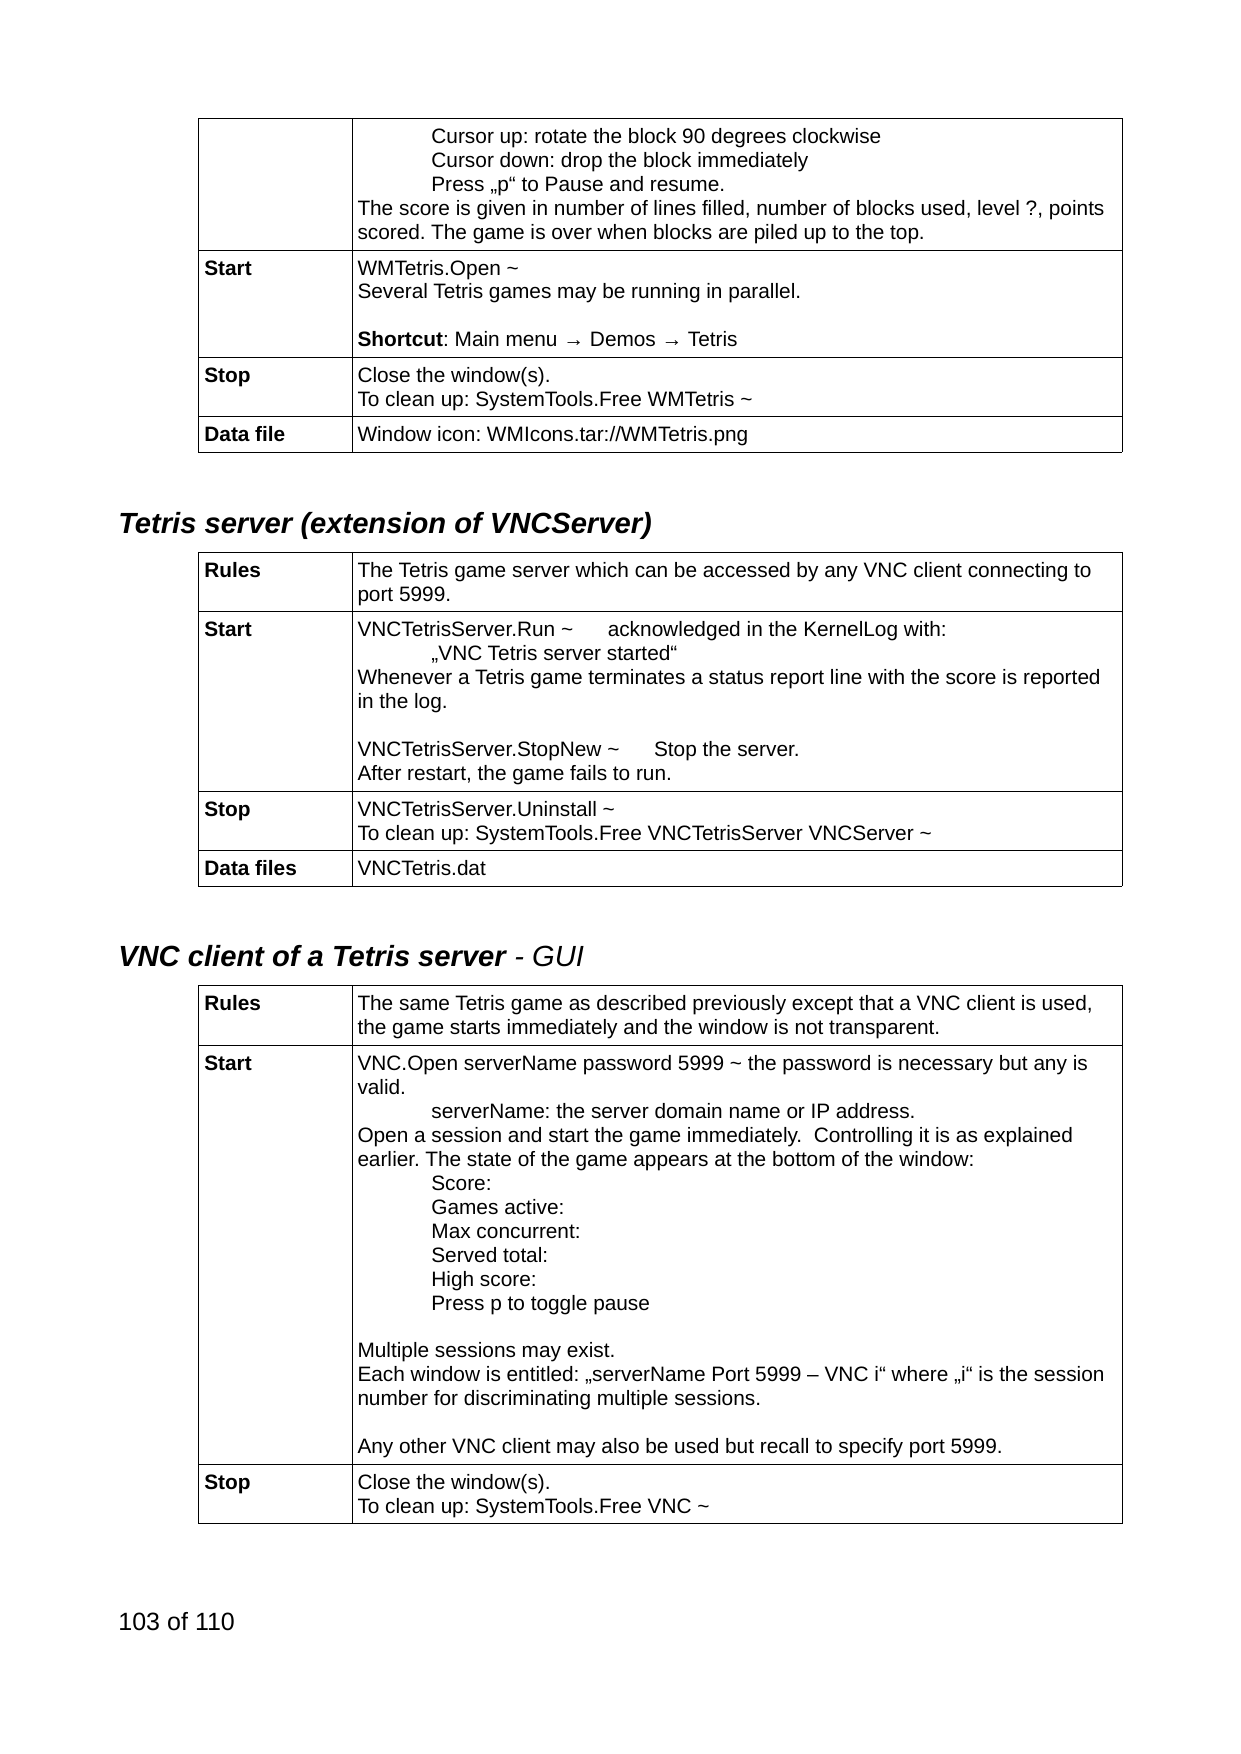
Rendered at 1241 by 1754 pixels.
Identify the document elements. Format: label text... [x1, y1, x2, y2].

table_cell Window icon: WMIcons.tar://WMTetris.png [353, 417, 1122, 452]
table_cell VNC.Open serverName password 5999 ~ the password is necessary but any is valid. serverName: the server domain name or IP address. Open a session and start the game immediately. Controlling it is as explained earlier. The state of the game appears at the bottom of the window: Score: Games active: Max concurrent: Served total: High score: Press p to toggle pause Multiple sessions may exist. Each window is entitled: „serverName Port 5999 – VNC i“ where „i“ is the session number for discriminating multiple sessions. Any other VNC client may also be used but recall to specify port 5999. [353, 1046, 1122, 1464]
table_cell Start [199, 251, 352, 357]
table_header The Tetris game server which can be accessed by any VNC client connecting to port 5999. [353, 553, 1122, 611]
table_header The same Tetris game as described previously except that a VNC client is used, the game starts immediately and the window is not transparent. [353, 986, 1122, 1045]
table_cell VNCTetrisServer.Run ~ acknowledged in the KernelLog with: „VNC Tetris server started“ Whenever a Tetris game terminates a status report line with the score is reported in the log. VNCTetrisServer.StopNew ~ Stop the server. After restart, the game fails to run. [353, 612, 1122, 791]
table_cell Start [199, 612, 352, 791]
table_cell VNCTetrisServer.Uninstall ~ To clean up: SystemTools.Free VNCTetrisServer VNCServer ~ [353, 792, 1122, 850]
table_header [199, 119, 352, 249]
table_cell Stop [199, 792, 352, 850]
subtitle VNC client of a Tetris server - GUI [118, 939, 1122, 973]
table_cell Stop [199, 1465, 352, 1523]
table_cell Stop [199, 358, 352, 416]
table_cell Data files [199, 851, 352, 886]
table_cell Start [199, 1046, 352, 1464]
table_header Rules [199, 986, 352, 1045]
table_cell Close the window(s). To clean up: SystemTools.Free WMTetris ~ [353, 358, 1122, 416]
table_cell Close the window(s). To clean up: SystemTools.Free VNC ~ [353, 1465, 1122, 1523]
table_cell VNCTetris.dat [353, 851, 1122, 886]
subtitle Tetris server (extension of VNCServer) [118, 506, 1122, 539]
table_header Cursor up: rotate the block 90 degrees clockwise Cursor down: drop the block immediately Press „p“ to Pause and resume. The score is given in number of lines filled, number of blocks used, level ?, points scored. The game is over when blocks are piled up to the top. [353, 119, 1122, 249]
table_header Rules [199, 553, 352, 611]
table_cell Data file [199, 417, 352, 452]
table_cell WMTetris.Open ~ Several Tetris games may be running in parallel. Shortcut: Main menu → Demos → Tetris [353, 251, 1122, 357]
